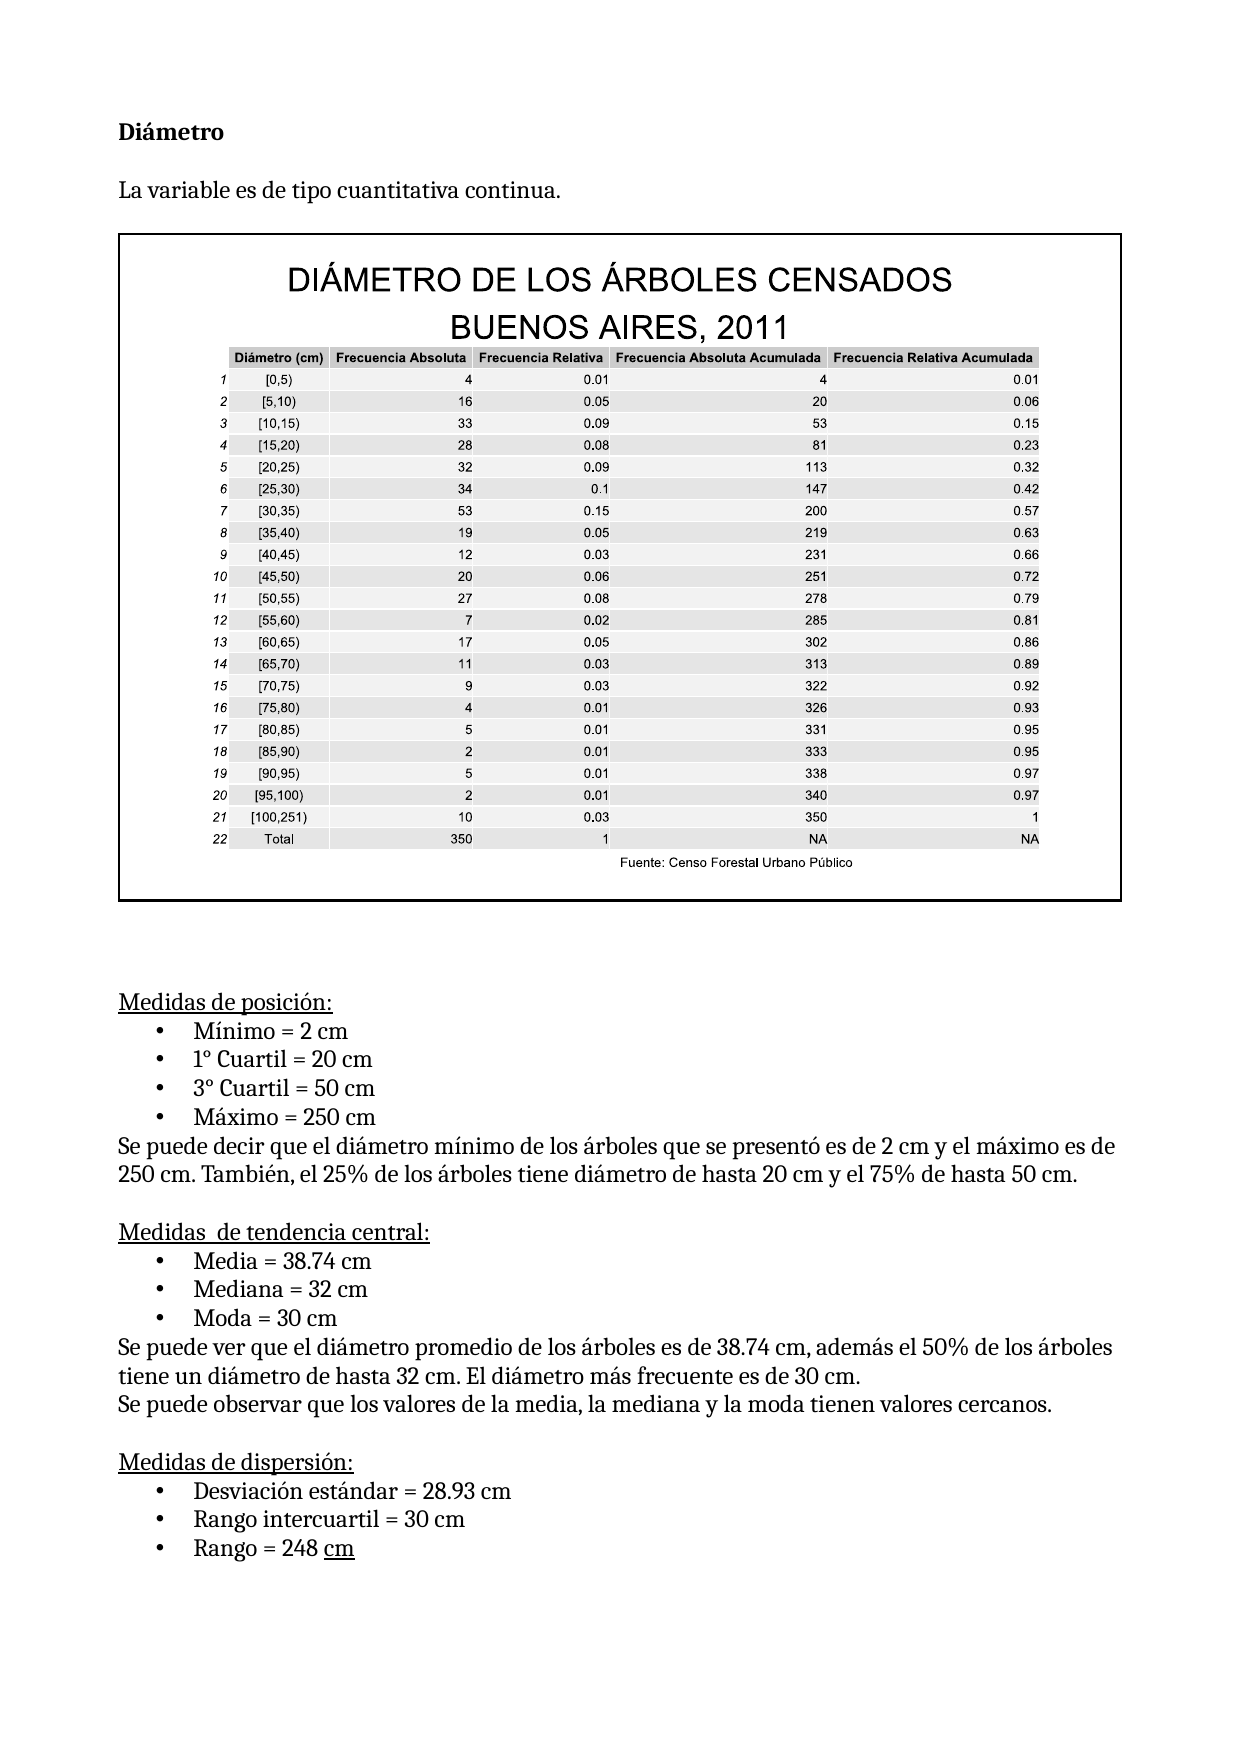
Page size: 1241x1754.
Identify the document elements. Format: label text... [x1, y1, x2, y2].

text Medidas de posición: [118, 988, 1122, 1017]
text Se puede ver que el diámetro promedio de los árboles es de 38.74 cm, además el 50% de los árboles tiene un diámetro de hasta 32 cm. El diámetro más frecuente es de 30 cm. [118, 1333, 1122, 1390]
list Media = 38.74 cm [156, 1247, 1122, 1275]
text Medidas de dispersión: [118, 1448, 1122, 1477]
list Desviación estándar = 28.93 cm [156, 1477, 1122, 1505]
text Medidas de tendencia central: [118, 1218, 1122, 1247]
text Diámetro [118, 118, 1122, 147]
text La variable es de tipo cuantitativa continua. [118, 176, 1122, 204]
text Se puede observar que los valores de la media, la mediana y la moda tienen valores cercanos. [118, 1390, 1122, 1419]
text Se puede decir que el diámetro mínimo de los árboles que se presentó es de 2 cm y el máximo es de 250 cm. También, el 25% de los árboles tiene diámetro de hasta 20 cm y el 75% de hasta 50 cm. [118, 1132, 1122, 1189]
list Rango intercuartil = 30 cm [156, 1505, 1122, 1534]
list 1° Cuartil = 20 cm [156, 1045, 1122, 1074]
list Moda = 30 cm [156, 1304, 1122, 1333]
list 3° Cuartil = 50 cm [156, 1074, 1122, 1103]
list Rango = 248 cm [156, 1534, 1122, 1563]
list Mediana = 32 cm [156, 1275, 1122, 1304]
list Mínimo = 2 cm [156, 1017, 1122, 1045]
list Máximo = 250 cm [156, 1103, 1122, 1132]
